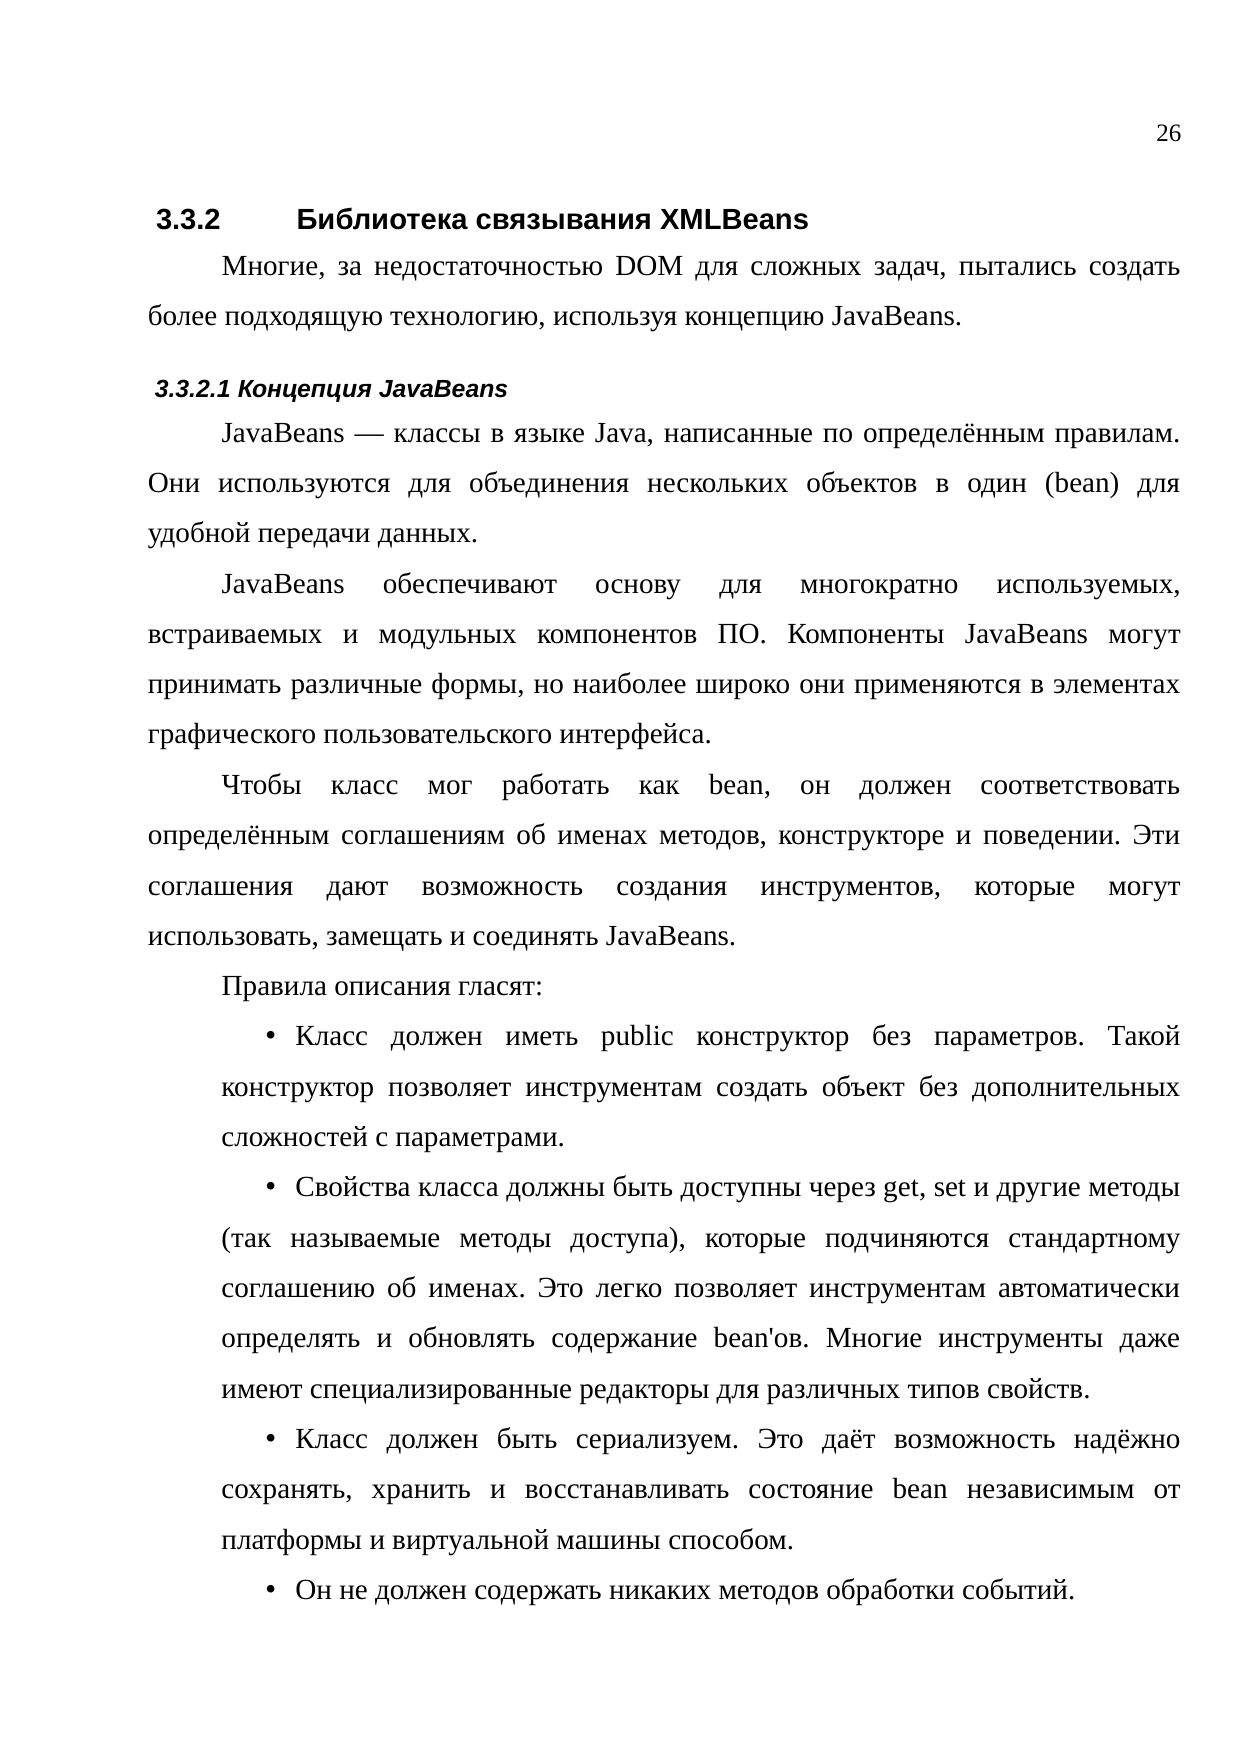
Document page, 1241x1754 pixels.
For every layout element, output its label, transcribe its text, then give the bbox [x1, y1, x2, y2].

text Многие, за недостаточностью DOM для сложных задач, пытались создать более подходящую технологию, используя концепцию JavaBeans. [148, 248, 1181, 332]
text JavaBeans обеспечивают основу для многократно используемых, встраиваемых и модульных компонентов ПО. Компоненты JavaBeans могут принимать различные формы, но наиболее широко они применяются в элементах графического пользовательского интерфейса. [148, 566, 1181, 750]
list Класс должен иметь public конструктор без параметров. Такой конструктор позволяет инструментам создать объект без дополнительных сложностей с параметрами. [192, 1018, 1181, 1153]
subtitle Концепция JavaBeans [148, 374, 1181, 402]
list Свойства класса должны быть доступны через get, set и другие методы (так называемые методы доступа), которые подчиняются стандартному соглашению об именах. Это легко позволяет инструментам автоматически определять и обновлять содержание bean'ов. Многие инструменты даже имеют специализированные редакторы для различных типов свойств. [192, 1169, 1181, 1404]
text Чтобы класс мог работать как bean, он должен соответствовать определённым соглашениям об именах методов, конструкторе и поведении. Эти соглашения дают возможность создания инструментов, которые могут использовать, замещать и соединять JavaBeans. [148, 767, 1181, 951]
list Класс должен быть сериализуем. Это даёт возможность надёжно сохранять, хранить и восстанавливать состояние bean независимым от платформы и виртуальной машины способом. [192, 1421, 1181, 1556]
list Он не должен содержать никаких методов обработки событий. [192, 1572, 1181, 1606]
text JavaBeans — классы в языке Java, написанные по определённым правилам. Они используются для объединения нескольких объектов в один (bean) для удобной передачи данных. [148, 415, 1181, 549]
subtitle Библиотека связывания XMLBeans [148, 202, 1181, 236]
text Правила описания гласят: [148, 968, 1181, 1002]
